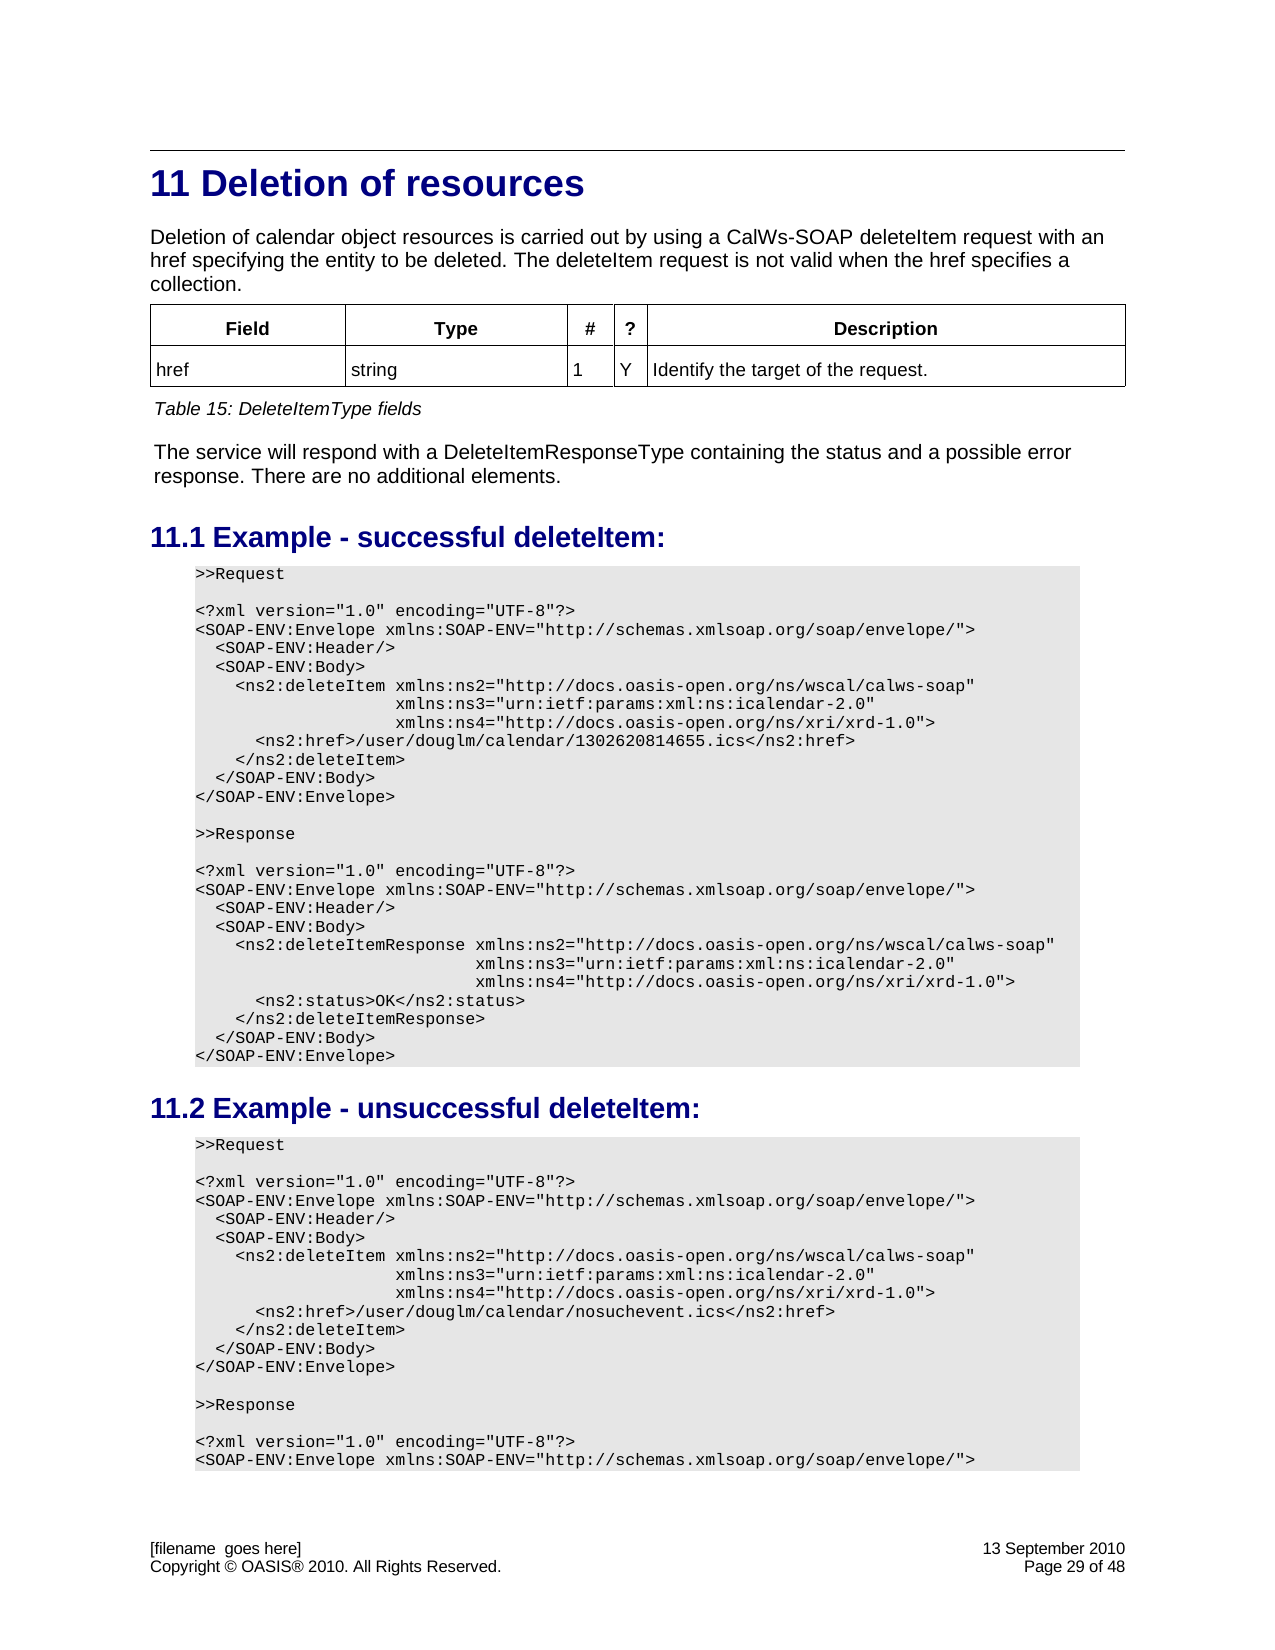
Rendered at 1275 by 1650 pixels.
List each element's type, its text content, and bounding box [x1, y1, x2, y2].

text <ns2:deleteItem xmlns:ns2="http://docs.oasis-open.org/ns/wscal/calws-soap" [195, 1248, 1080, 1267]
text <?xml version="1.0" encoding="UTF-8"?> [195, 1174, 1080, 1192]
text >>Request [195, 566, 1080, 585]
text <SOAP-ENV:Envelope xmlns:SOAP-ENV="http://schemas.xmlsoap.org/soap/envelope/"> [195, 1452, 1080, 1471]
table_cell href [151, 346, 345, 386]
text </SOAP-ENV:Envelope> [195, 1048, 1080, 1067]
text <ns2:deleteItem xmlns:ns2="http://docs.oasis-open.org/ns/wscal/calws-soap" [195, 677, 1080, 696]
text <SOAP-ENV:Header/> [195, 640, 1080, 659]
table_header Type [346, 305, 567, 345]
text xmlns:ns4="http://docs.oasis-open.org/ns/xri/xrd-1.0"> [195, 714, 1080, 733]
subtitle Example - unsuccessful deleteItem: [150, 1092, 1125, 1124]
text Deletion of calendar object resources is carried out by using a CalWs-SOAP deleteItem request with an href specifying the entity to be deleted. The deleteItem request is not valid when the href specifies a collection. [150, 225, 1125, 296]
text Table 15: DeleteItemType fields [154, 399, 1125, 420]
text >>Request [195, 1137, 1080, 1155]
text <ns2:href>/user/douglm/calendar/nosuchevent.ics</ns2:href> [195, 1304, 1080, 1322]
table_cell Y [615, 346, 647, 386]
text </SOAP-ENV:Body> [195, 770, 1080, 789]
text The service will respond with a DeleteItemResponseType containing the status and a possible error response. There are no additional elements. [154, 441, 1125, 488]
text xmlns:ns3="urn:ietf:params:xml:ns:icalendar-2.0" [195, 956, 1080, 974]
text <SOAP-ENV:Envelope xmlns:SOAP-ENV="http://schemas.xmlsoap.org/soap/envelope/"> [195, 881, 1080, 900]
text <SOAP-ENV:Header/> [195, 900, 1080, 918]
text >>Response [195, 1396, 1080, 1415]
text </SOAP-ENV:Envelope> [195, 789, 1080, 807]
text </ns2:deleteItemResponse> [195, 1011, 1080, 1030]
table_cell 1 [568, 346, 613, 386]
text <?xml version="1.0" encoding="UTF-8"?> [195, 1433, 1080, 1452]
text <ns2:status>OK</ns2:status> [195, 993, 1080, 1011]
text <ns2:href>/user/douglm/calendar/1302620814655.ics</ns2:href> [195, 733, 1080, 752]
table_header Field [151, 305, 345, 345]
table_cell Identify the target of the request. [648, 346, 1125, 386]
text xmlns:ns3="urn:ietf:params:xml:ns:icalendar-2.0" [195, 1267, 1080, 1285]
table_header ? [615, 305, 647, 345]
text </ns2:deleteItem> [195, 752, 1080, 770]
text xmlns:ns4="http://docs.oasis-open.org/ns/xri/xrd-1.0"> [195, 1285, 1080, 1304]
text </SOAP-ENV:Body> [195, 1341, 1080, 1359]
table_header Description [648, 305, 1125, 345]
text <?xml version="1.0" encoding="UTF-8"?> [195, 603, 1080, 622]
text <SOAP-ENV:Body> [195, 659, 1080, 677]
text <ns2:deleteItemResponse xmlns:ns2="http://docs.oasis-open.org/ns/wscal/calws-soap" [195, 937, 1080, 956]
subtitle Example - successful deleteItem: [150, 521, 1125, 554]
subtitle Deletion of resources [150, 151, 1125, 204]
text <SOAP-ENV:Body> [195, 1229, 1080, 1248]
text <SOAP-ENV:Header/> [195, 1211, 1080, 1229]
text </SOAP-ENV:Envelope> [195, 1359, 1080, 1378]
table_cell string [346, 346, 567, 386]
text xmlns:ns4="http://docs.oasis-open.org/ns/xri/xrd-1.0"> [195, 974, 1080, 993]
table_header # [568, 305, 613, 345]
text xmlns:ns3="urn:ietf:params:xml:ns:icalendar-2.0" [195, 696, 1080, 714]
text <SOAP-ENV:Body> [195, 918, 1080, 937]
text <?xml version="1.0" encoding="UTF-8"?> [195, 863, 1080, 881]
text </SOAP-ENV:Body> [195, 1030, 1080, 1048]
text </ns2:deleteItem> [195, 1322, 1080, 1341]
text >>Response [195, 826, 1080, 844]
text <SOAP-ENV:Envelope xmlns:SOAP-ENV="http://schemas.xmlsoap.org/soap/envelope/"> [195, 622, 1080, 640]
text <SOAP-ENV:Envelope xmlns:SOAP-ENV="http://schemas.xmlsoap.org/soap/envelope/"> [195, 1192, 1080, 1211]
